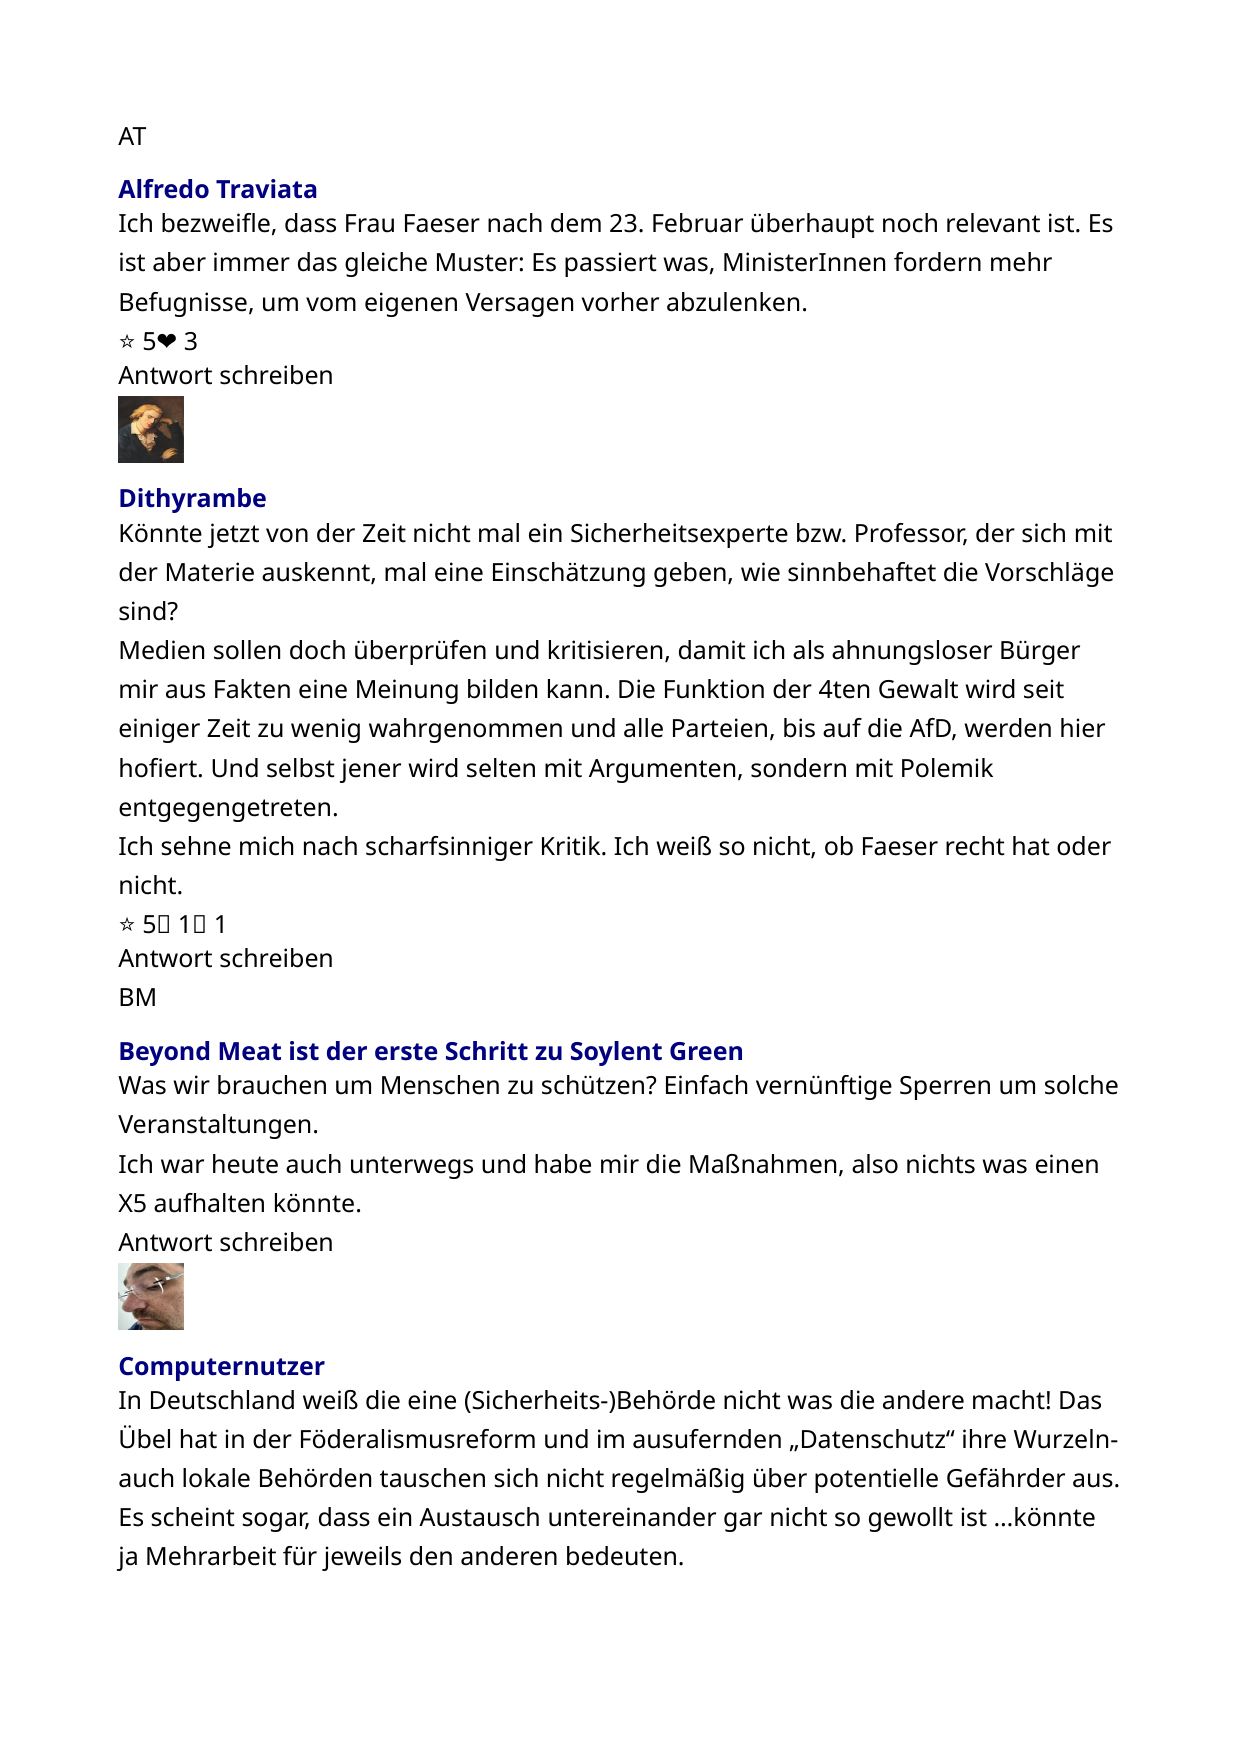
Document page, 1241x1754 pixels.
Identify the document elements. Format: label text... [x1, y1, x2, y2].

text Könnte jetzt von der Zeit nicht mal ein Sicherheitsexperte bzw. Professor, der sich mit der Materie auskennt, mal eine Einschätzung geben, wie sinnbehaftet die Vorschläge sind? [118, 515, 1122, 628]
text ⭐️ 5🙁 1🤨 1 [118, 907, 1122, 941]
subtitle Dithyrambe [118, 481, 1122, 515]
text Antwort schreiben [118, 941, 1122, 975]
picture [118, 396, 184, 463]
text Medien sollen doch überprüfen und kritisieren, damit ich als ahnungsloser Bürger mir aus Fakten eine Meinung bilden kann. Die Funktion der 4ten Gewalt wird seit einiger Zeit zu wenig wahrgenommen und alle Parteien, bis auf die AfD, werden hier hofiert. Und selbst jener wird selten mit Argumenten, sondern mit Polemik entgegengetreten. [118, 633, 1122, 823]
text ⭐️ 5❤️ 3 [118, 323, 1122, 357]
text Ich war heute auch unterwegs und habe mir die Maßnahmen, also nichts was einen X5 aufhalten könnte. [118, 1146, 1122, 1219]
picture [118, 1263, 184, 1330]
text Ich sehne mich nach scharfsinniger Kritik. Ich weiß so nicht, ob Faeser recht hat oder nicht. [118, 828, 1122, 902]
subtitle Alfredo Traviata [118, 172, 1122, 206]
text AT [118, 118, 1122, 152]
text BM [118, 980, 1122, 1014]
text In Deutschland weiß die eine (Sicherheits-)Behörde nicht was die andere macht! Das Übel hat in der Föderalismusreform und im ausufernden „Datenschutz“ ihre Wurzeln- auch lokale Behörden tauschen sich nicht regelmäßig über potentielle Gefährder aus. Es scheint sogar, dass ein Austausch untereinander gar nicht so gewollt ist …könnte ja Mehrarbeit für jeweils den anderen bedeuten. [118, 1382, 1122, 1573]
text Antwort schreiben [118, 357, 1122, 392]
text Was wir brauchen um Menschen zu schützen? Einfach vernünftige Sperren um solche Veranstaltungen. [118, 1068, 1122, 1141]
subtitle Computernutzer [118, 1348, 1122, 1382]
text Antwort schreiben [118, 1224, 1122, 1259]
text Ich bezweifle, dass Frau Faeser nach dem 23. Februar überhaupt noch relevant ist. Es ist aber immer das gleiche Muster: Es passiert was, MinisterInnen fordern mehr Befugnisse, um vom eigenen Versagen vorher abzulenken. [118, 206, 1122, 318]
subtitle Beyond Meat ist der erste Schritt zu Soylent Green [118, 1034, 1122, 1068]
